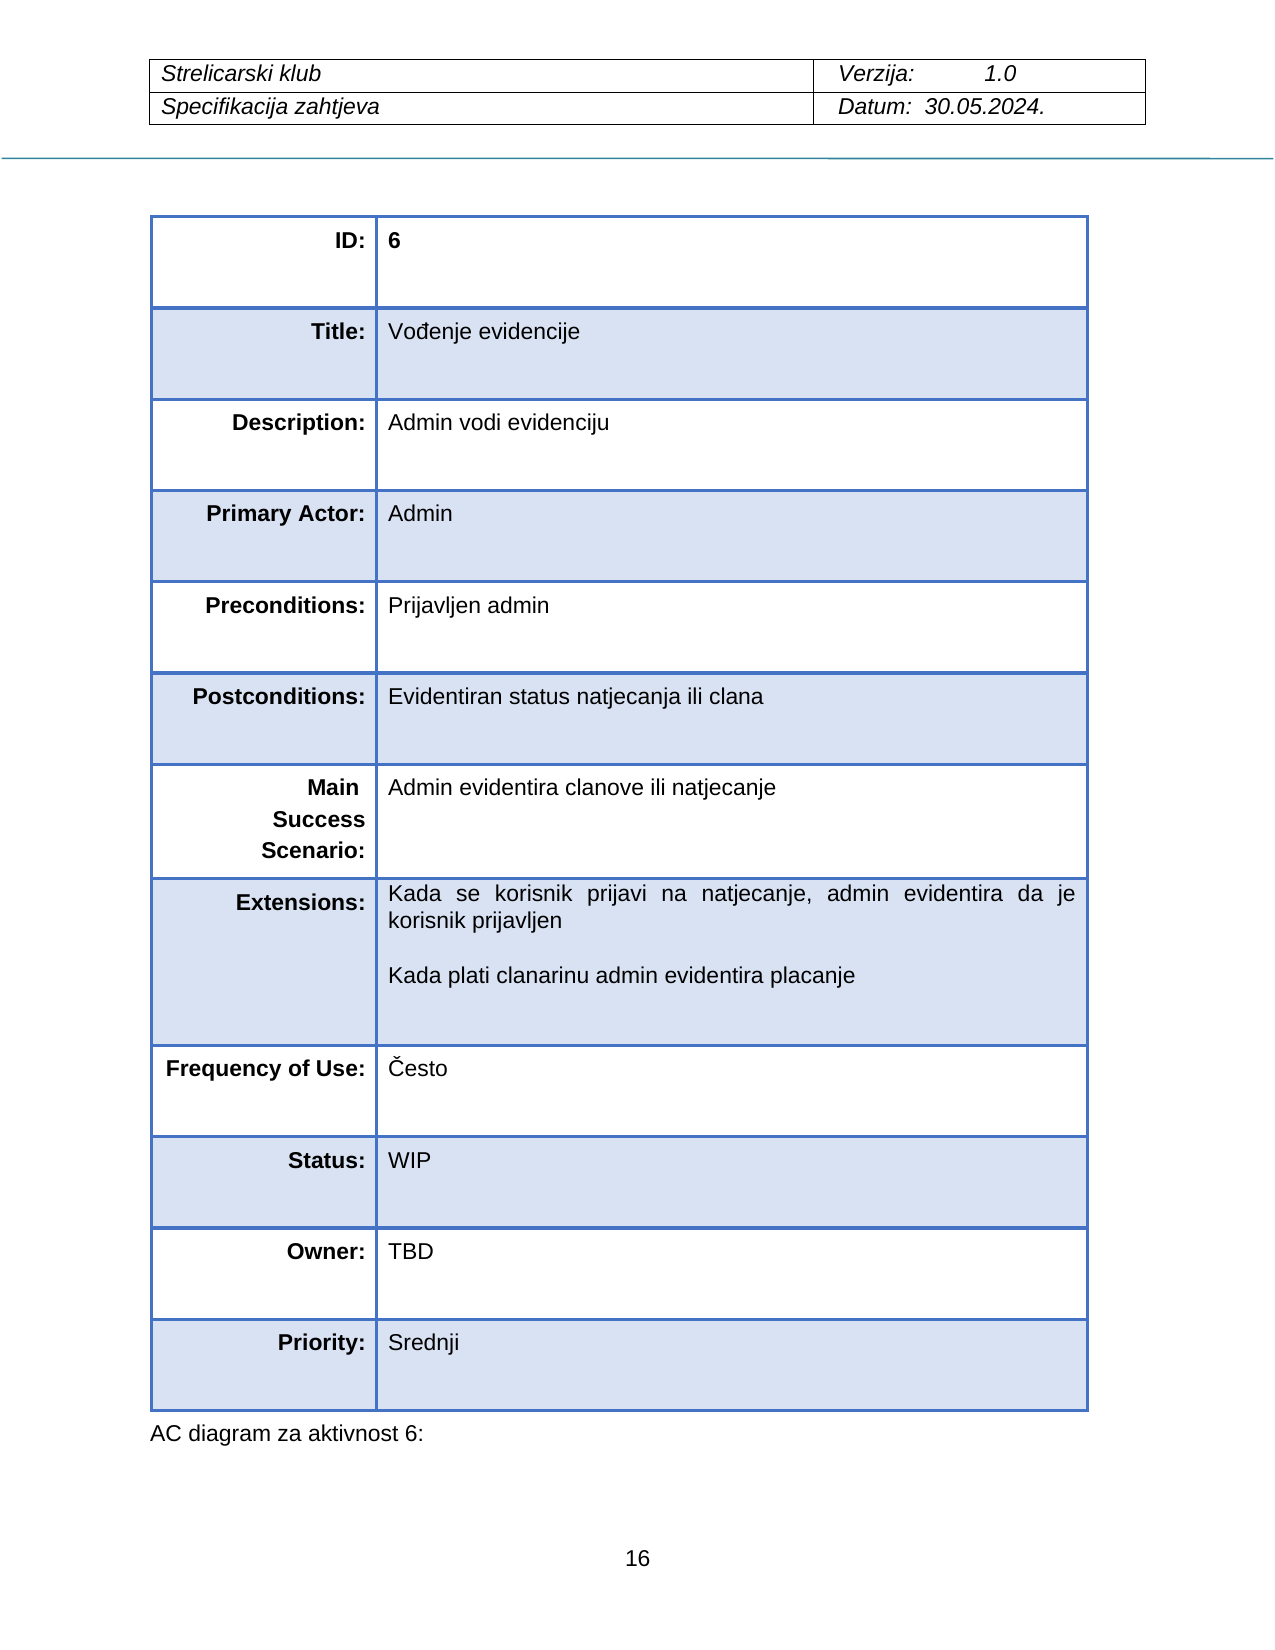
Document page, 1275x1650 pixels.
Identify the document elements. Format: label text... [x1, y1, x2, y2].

table_cell Main Success Scenario: [153, 766, 375, 877]
table_cell Title: [153, 310, 375, 398]
table_cell Extensions: [153, 880, 375, 1044]
table_cell Description: [153, 401, 375, 489]
table_cell WIP [378, 1138, 1086, 1226]
table_cell Preconditions: [153, 583, 375, 671]
table_header 6 [378, 218, 1086, 306]
table_cell Admin evidentira clanove ili natjecanje [378, 766, 1086, 877]
table_cell Admin [378, 492, 1086, 580]
text AC diagram za aktivnost 6: [150, 1420, 1125, 1447]
table_cell Često [378, 1047, 1086, 1135]
table_cell Evidentiran status natjecanja ili clana [378, 675, 1086, 763]
table_cell Srednji [378, 1321, 1086, 1409]
table_header ID: [153, 218, 375, 306]
table_cell Owner: [153, 1230, 375, 1318]
table_cell Prijavljen admin [378, 583, 1086, 671]
table_cell Vođenje evidencije [378, 310, 1086, 398]
table_cell Primary Actor: [153, 492, 375, 580]
table_cell Status: [153, 1138, 375, 1226]
table_cell TBD [378, 1230, 1086, 1318]
table_cell Frequency of Use: [153, 1047, 375, 1135]
table_cell Priority: [153, 1321, 375, 1409]
table_cell Admin vodi evidenciju [378, 401, 1086, 489]
table_cell Postconditions: [153, 675, 375, 763]
table_cell Kada se korisnik prijavi na natjecanje, admin evidentira da je korisnik prijavljen Kada plati clanarinu admin evidentira placanje [378, 880, 1086, 1044]
